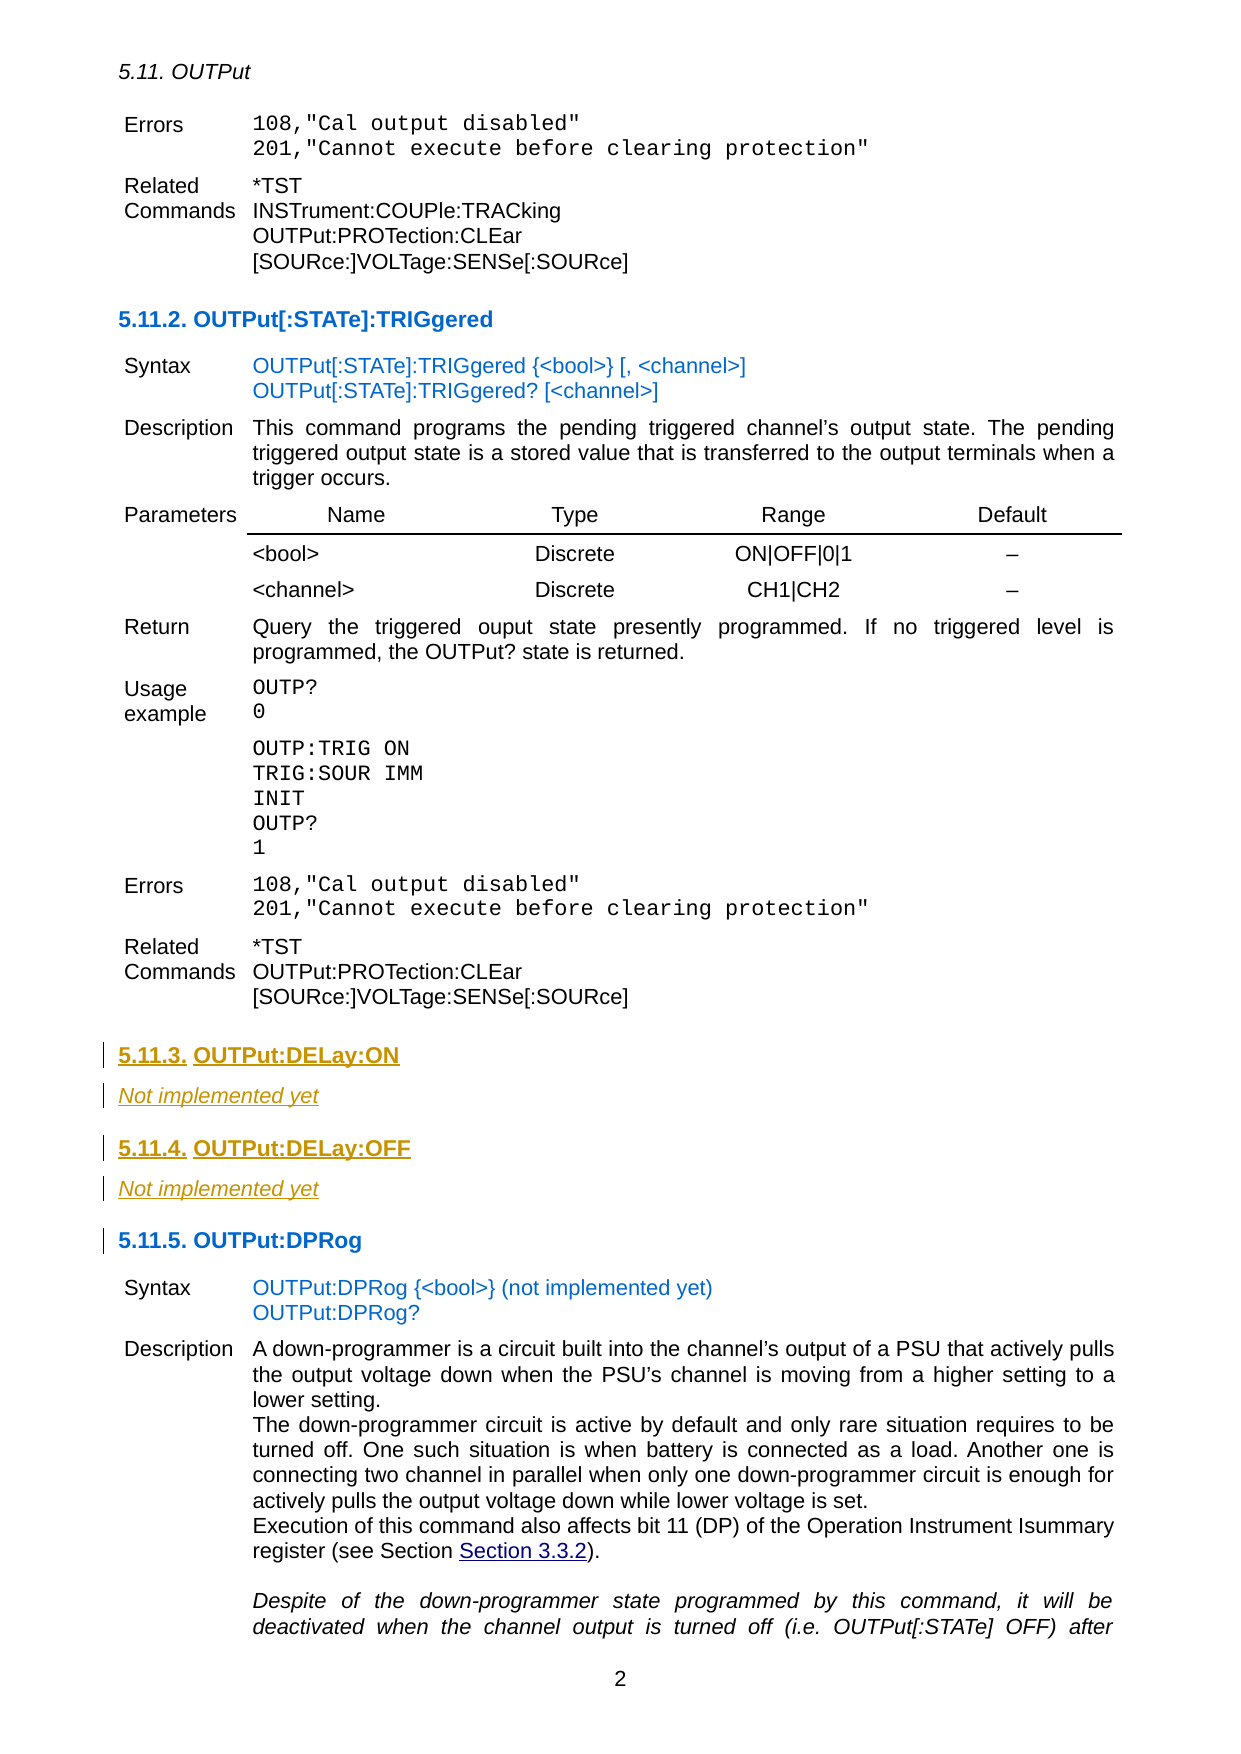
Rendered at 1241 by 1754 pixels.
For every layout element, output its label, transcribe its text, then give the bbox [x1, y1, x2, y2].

table_cell Description [118, 1331, 247, 1644]
table_cell Return [118, 608, 247, 670]
table_cell Query the triggered ouput state presently programmed. If no triggered level is programmed, the OUTPut? state is returned. [247, 608, 1122, 670]
table_cell Range [684, 496, 903, 533]
table_cell <channel> [247, 572, 465, 608]
table_cell Type [465, 496, 684, 533]
table_cell Errors [118, 106, 247, 167]
table_cell A down-programmer is a circuit built into the channel’s output of a PSU that actively pulls the output voltage down when the PSU’s channel is moving from a higher setting to a lower setting. The down-programmer circuit is active by default and only rare situation requires to be turned off. One such situation is when battery is connected as a load. Another one is connecting two channel in parallel when only one down-programmer circuit is enough for actively pulls the output voltage down while lower voltage is set. Execution of this command also affects bit 11 (DP) of the Operation Instrument Isummary register (see Section Section 3.3.2). Despite of the down-programmer state programmed by this command, it will be deactivated when the channel output is turned off (i.e. OUTPut[:STATe] OFF) after [247, 1331, 1122, 1644]
subtitle OUTPut[:STATe]:TRIGgered [118, 306, 1122, 332]
subtitle OUTPut:DPRog [118, 1227, 1122, 1254]
table_cell Usage example [118, 670, 247, 867]
table_cell Related Commands [118, 928, 247, 1015]
table_cell 108,"Cal output disabled" 201,"Cannot execute before clearing protection" [247, 867, 1122, 928]
table_cell <bool> [247, 535, 465, 572]
table_cell Parameters [118, 496, 247, 608]
table_header OUTPut:DPRog {<bool>} (not implemented yet) OUTPut:DPRog? [247, 1269, 1122, 1331]
table_cell OUTP? 0 OUTP:TRIG ON TRIG:SOUR IMM INIT OUTP? 1 [247, 670, 1122, 867]
table_cell – [903, 535, 1122, 572]
table_header Syntax [118, 1269, 247, 1331]
table_header Syntax [118, 347, 247, 409]
table_cell Errors [118, 867, 247, 928]
subtitle OUTPut:DELay:ON [118, 1042, 1122, 1068]
table_cell *TST OUTPut:PROTection:CLEar [SOURce:]VOLTage:SENSe[:SOURce] [247, 928, 1122, 1015]
table_cell Related Commands [118, 167, 247, 279]
table_header OUTPut[:STATe]:TRIGgered {<bool>} [, <channel>] OUTPut[:STATe]:TRIGgered? [<channel>] [247, 347, 1122, 409]
table_cell *TST INSTrument:COUPle:TRACking OUTPut:PROTection:CLEar [SOURce:]VOLTage:SENSe[:SOURce] [247, 167, 1122, 279]
table_cell Discrete [465, 535, 684, 572]
table_cell ON|OFF|0|1 [684, 535, 903, 572]
table_cell CH1|CH2 [684, 572, 903, 608]
table_cell Discrete [465, 572, 684, 608]
text Not implemented yet [118, 1083, 1122, 1108]
subtitle OUTPut:DELay:OFF [118, 1134, 1122, 1161]
table_cell – [903, 572, 1122, 608]
table_cell Name [247, 496, 465, 533]
table_cell This command programs the pending triggered channel’s output state. The pending triggered output state is a stored value that is transferred to the output terminals when a trigger occurs. [247, 409, 1122, 496]
table_cell Default [903, 496, 1122, 533]
text Not implemented yet [118, 1176, 1122, 1201]
table_cell Description [118, 409, 247, 496]
table_cell 108,"Cal output disabled" 201,"Cannot execute before clearing protection" [247, 106, 1122, 167]
